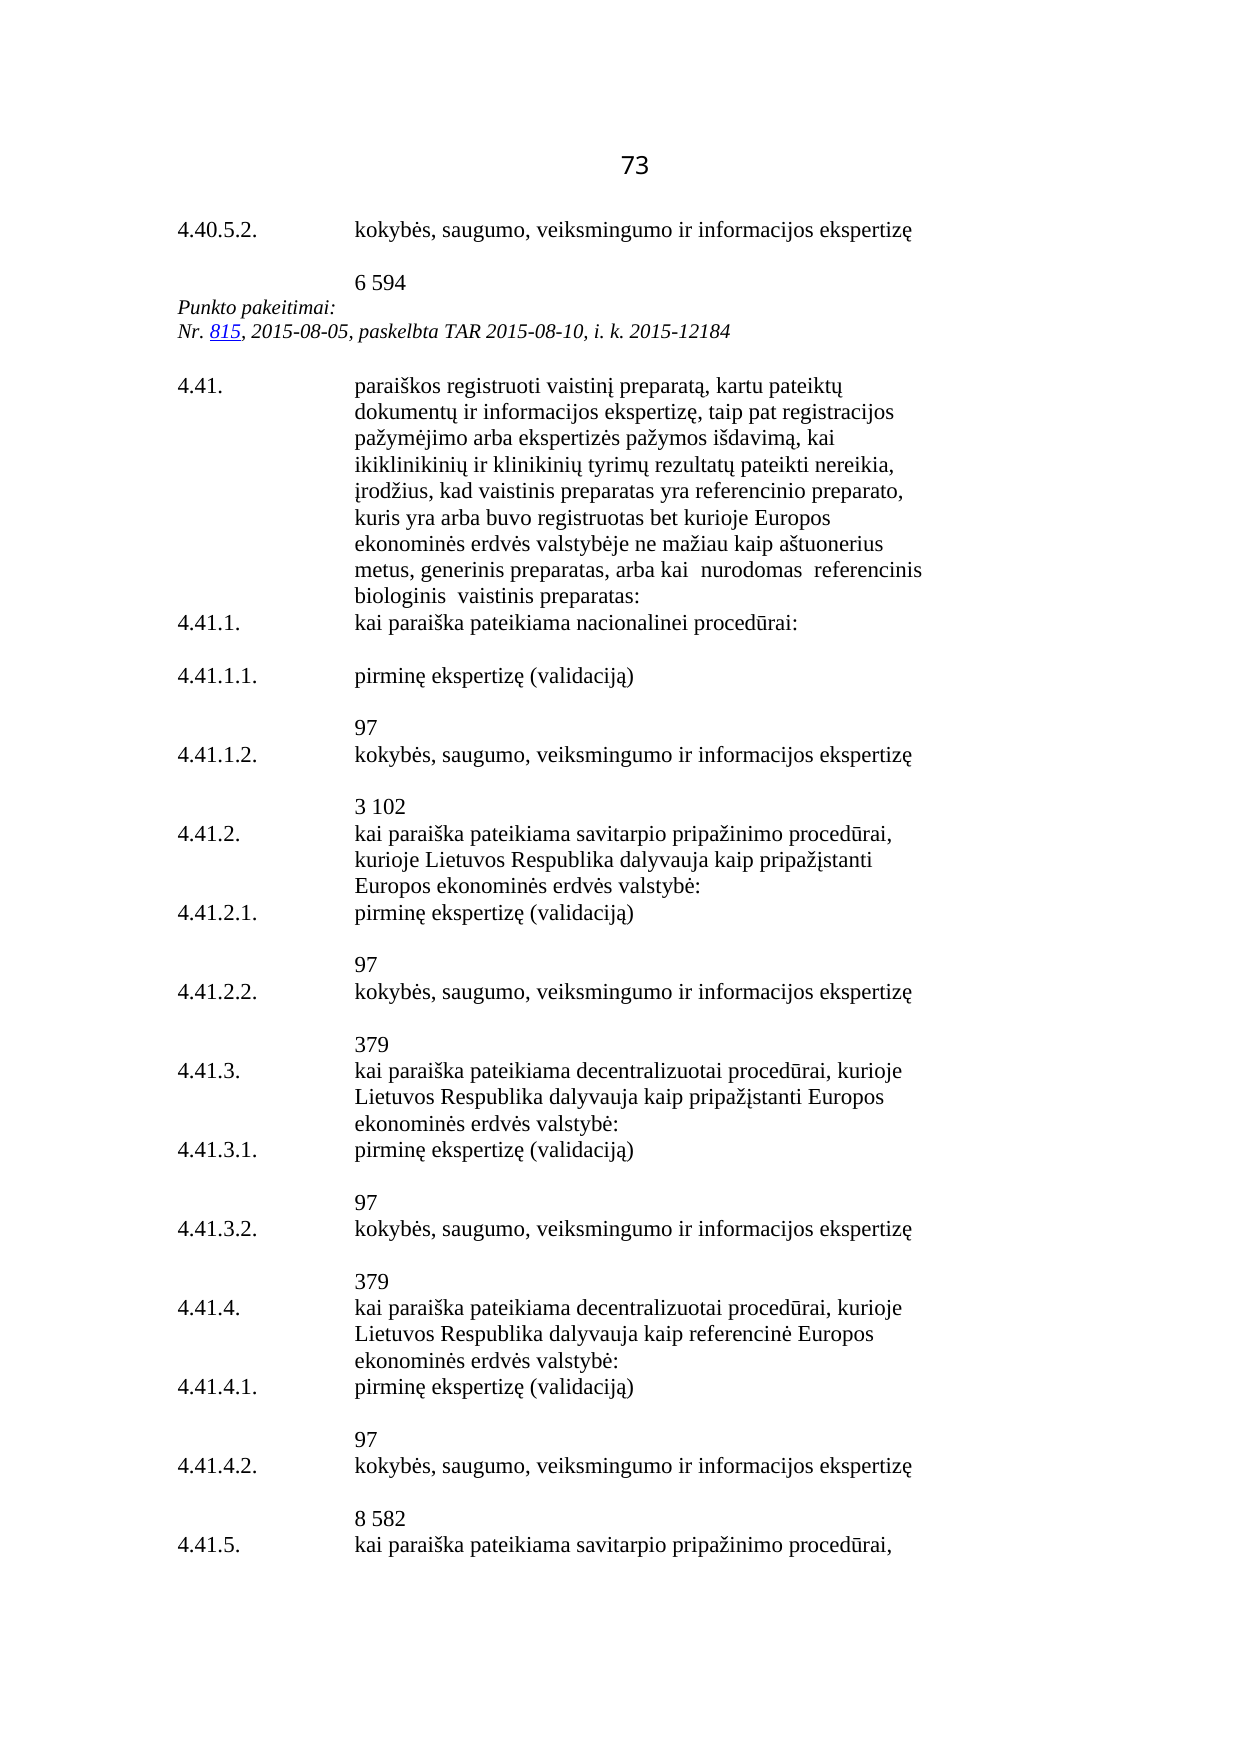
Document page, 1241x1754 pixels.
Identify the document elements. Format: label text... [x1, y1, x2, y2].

text 4.41.4.2. kokybės, saugumo, veiksmingumo ir informacijos ekspertizę 8 582 [177, 1452, 945, 1531]
text biologinis vaistinis preparatas: [354, 583, 945, 609]
text ekonominės erdvės valstybė: [354, 1347, 945, 1373]
text 4.41.3.2. kokybės, saugumo, veiksmingumo ir informacijos ekspertizę 379 [177, 1215, 945, 1294]
text 4.41.4. kai paraiška pateikiama decentralizuotai procedūrai, kurioje [177, 1294, 945, 1321]
text 4.41.1.2. kokybės, saugumo, veiksmingumo ir informacijos ekspertizę 3 102 [177, 741, 945, 820]
text ekonominės erdvės valstybėje ne mažiau kaip aštuonerius [354, 530, 945, 556]
text 4.41.2. kai paraiška pateikiama savitarpio pripažinimo procedūrai, [177, 820, 945, 846]
text 4.41.3.1. pirminę ekspertizę (validaciją) 97 [177, 1136, 945, 1215]
text dokumentų ir informacijos ekspertizę, taip pat registracijos [354, 398, 945, 424]
text metus, generinis preparatas, arba kai nurodomas referencinis [354, 556, 945, 583]
text 4.41.5. kai paraiška pateikiama savitarpio pripažinimo procedūrai, [177, 1531, 945, 1558]
text įrodžius, kad vaistinis preparatas yra referencinio preparato, [354, 477, 945, 503]
text Lietuvos Respublika dalyvauja kaip referencinė Europos [354, 1321, 945, 1347]
text 4.41.2.1. pirminę ekspertizę (validaciją) 97 [177, 899, 945, 978]
text 4.41.1. kai paraiška pateikiama nacionalinei procedūrai: [177, 609, 945, 662]
text 4.41. paraiškos registruoti vaistinį preparatą, kartu pateiktų [177, 372, 945, 398]
text kuris yra arba buvo registruotas bet kurioje Europos [354, 503, 945, 530]
text Europos ekonominės erdvės valstybė: [354, 872, 945, 899]
text ekonominės erdvės valstybė: [354, 1110, 945, 1136]
text ikiklinikinių ir klinikinių tyrimų rezultatų pateikti nereikia, [354, 451, 945, 477]
text 4.41.2.2. kokybės, saugumo, veiksmingumo ir informacijos ekspertizę 379 [177, 978, 945, 1057]
text Punkto pakeitimai: [177, 295, 1093, 319]
text 4.41.3. kai paraiška pateikiama decentralizuotai procedūrai, kurioje [177, 1057, 945, 1083]
text 4.40.5.2. kokybės, saugumo, veiksmingumo ir informacijos ekspertizę 6 594 [177, 216, 945, 295]
text pažymėjimo arba ekspertizės pažymos išdavimą, kai [354, 424, 945, 451]
text Nr. 815, 2015-08-05, paskelbta TAR 2015-08-10, i. k. 2015-12184 [177, 319, 1093, 343]
text 4.41.4.1. pirminę ekspertizę (validaciją) 97 [177, 1373, 945, 1452]
text 4.41.1.1. pirminę ekspertizę (validaciją) 97 [177, 662, 945, 741]
text Lietuvos Respublika dalyvauja kaip pripažįstanti Europos [354, 1083, 945, 1110]
text kurioje Lietuvos Respublika dalyvauja kaip pripažįstanti [354, 846, 945, 872]
